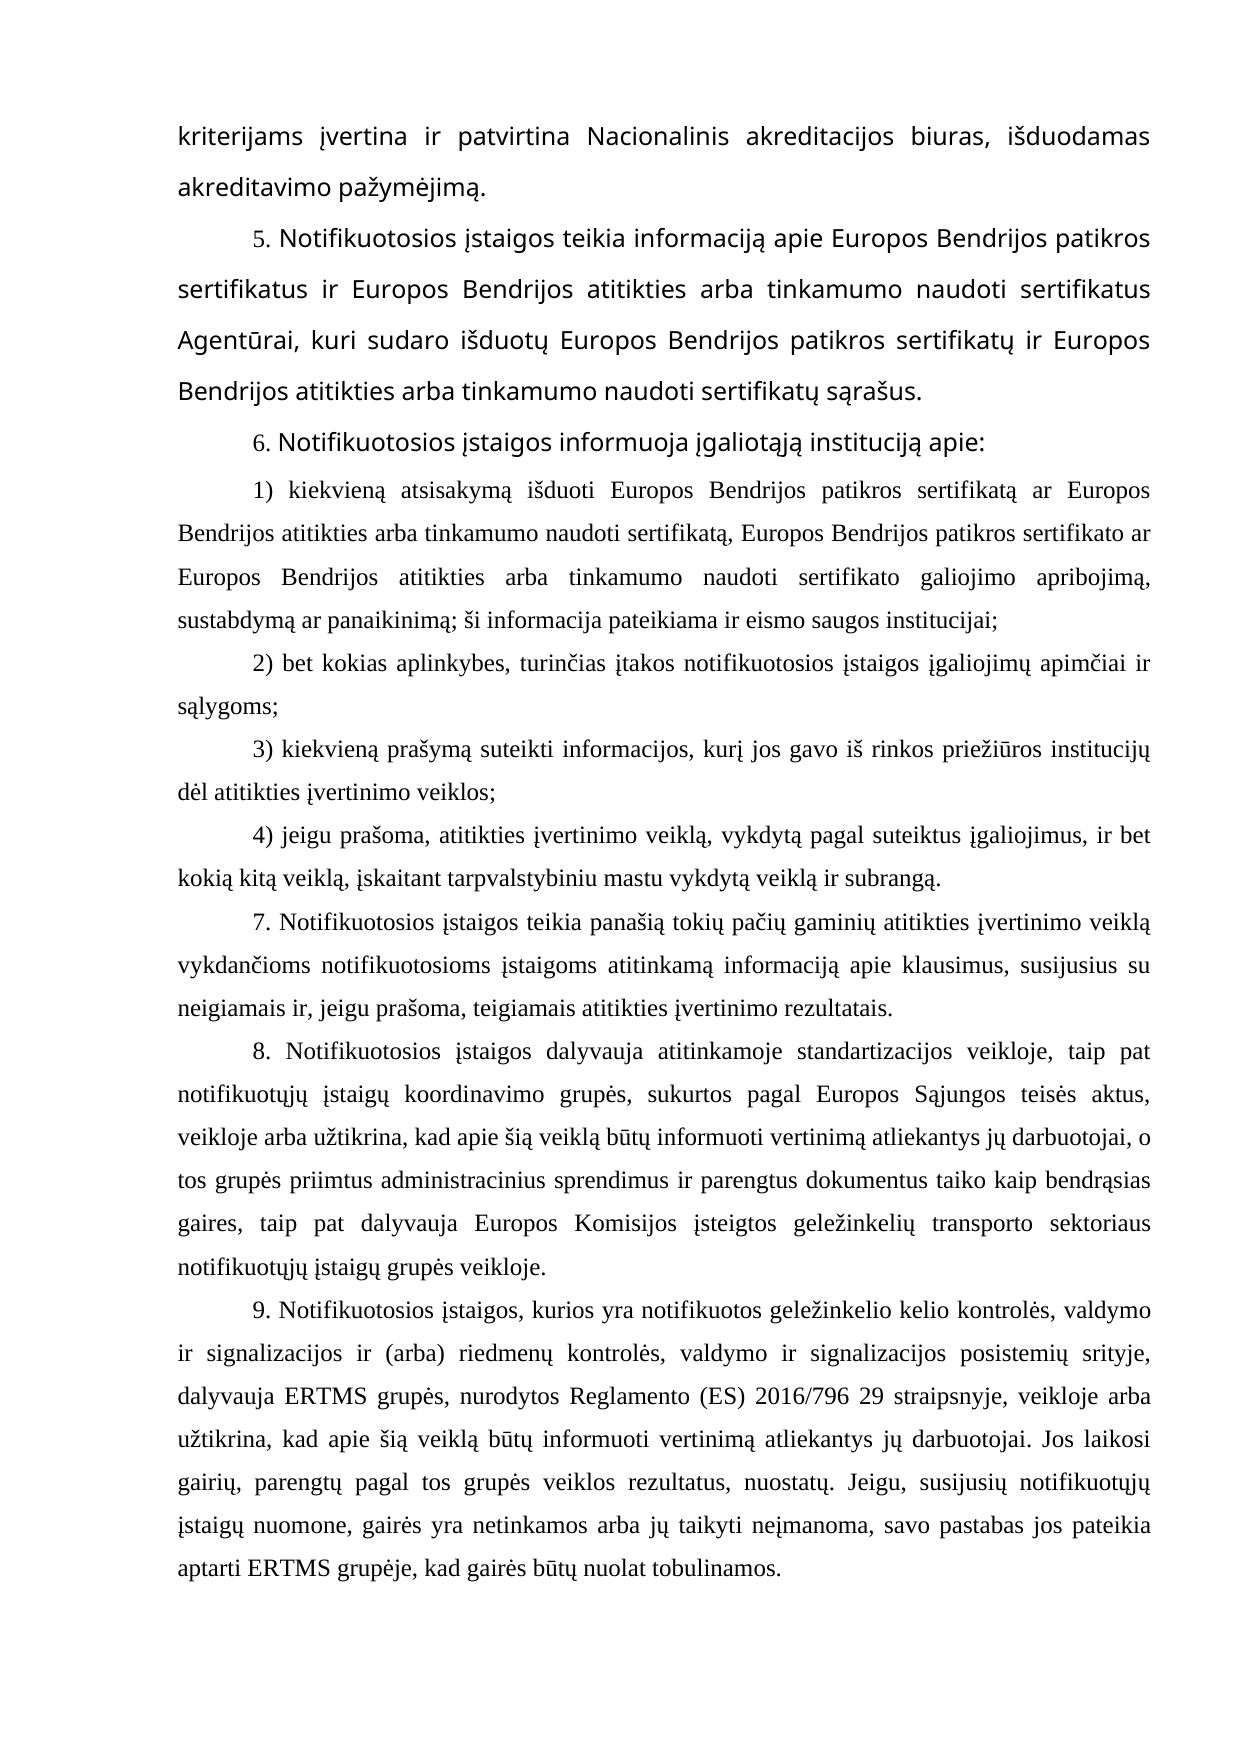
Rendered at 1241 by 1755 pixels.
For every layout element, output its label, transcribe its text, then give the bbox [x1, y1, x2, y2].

text 9. Notifikuotosios įstaigos, kurios yra notifikuotos geležinkelio kelio kontrolės, valdymo ir signalizacijos ir (arba) riedmenų kontrolės, valdymo ir signalizacijos posistemių srityje, dalyvauja ERTMS grupės, nurodytos Reglamento (ES) 2016/796 29 straipsnyje, veikloje arba užtikrina, kad apie šią veiklą būtų informuoti vertinimą atliekantys jų darbuotojai. Jos laikosi gairių, parengtų pagal tos grupės veiklos rezultatus, nuostatų. Jeigu, susijusių notifikuotųjų įstaigų nuomone, gairės yra netinkamos arba jų taikyti neįmanoma, savo pastabas jos pateikia aptarti ERTMS grupėje, kad gairės būtų nuolat tobulinamos. [177, 1295, 1152, 1582]
text 7. Notifikuotosios įstaigos teikia panašią tokių pačių gaminių atitikties įvertinimo veiklą vykdančioms notifikuotosioms įstaigoms atitinkamą informaciją apie klausimus, susijusius su neigiamais ir, jeigu prašoma, teigiamais atitikties įvertinimo rezultatais. [177, 907, 1152, 1022]
text 5. Notifikuotosios įstaigos teikia informaciją apie Europos Bendrijos patikros sertifikatus ir Europos Bendrijos atitikties arba tinkamumo naudoti sertifikatus Agentūrai, kuri sudaro išduotų Europos Bendrijos patikros sertifikatų ir Europos Bendrijos atitikties arba tinkamumo naudoti sertifikatų sąrašus. [177, 220, 1152, 407]
text 1) kiekvieną atsisakymą išduoti Europos Bendrijos patikros sertifikatą ar Europos Bendrijos atitikties arba tinkamumo naudoti sertifikatą, Europos Bendrijos patikros sertifikato ar Europos Bendrijos atitikties arba tinkamumo naudoti sertifikato galiojimo apribojimą, sustabdymą ar panaikinimą; ši informacija pateikiama ir eismo saugos institucijai; [177, 475, 1152, 633]
text 6. Notifikuotosios įstaigos informuoja įgaliotąją instituciją apie: [177, 424, 1152, 458]
text 8. Notifikuotosios įstaigos dalyvauja atitinkamoje standartizacijos veikloje, taip pat notifikuotųjų įstaigų koordinavimo grupės, sukurtos pagal Europos Sąjungos teisės aktus, veikloje arba užtikrina, kad apie šią veiklą būtų informuoti vertinimą atliekantys jų darbuotojai, o tos grupės priimtus administracinius sprendimus ir parengtus dokumentus taiko kaip bendrąsias gaires, taip pat dalyvauja Europos Komisijos įsteigtos geležinkelių transporto sektoriaus notifikuotųjų įstaigų grupės veikloje. [177, 1036, 1152, 1280]
text kriterijams įvertina ir patvirtina Nacionalinis akreditacijos biuras, išduodamas akreditavimo pažymėjimą. [177, 118, 1152, 203]
text 3) kiekvieną prašymą suteikti informacijos, kurį jos gavo iš rinkos priežiūros institucijų dėl atitikties įvertinimo veiklos; [177, 734, 1152, 806]
text 4) jeigu prašoma, atitikties įvertinimo veiklą, vykdytą pagal suteiktus įgaliojimus, ir bet kokią kitą veiklą, įskaitant tarpvalstybiniu mastu vykdytą veiklą ir subrangą. [177, 820, 1152, 892]
text 2) bet kokias aplinkybes, turinčias įtakos notifikuotosios įstaigos įgaliojimų apimčiai ir sąlygoms; [177, 648, 1152, 720]
